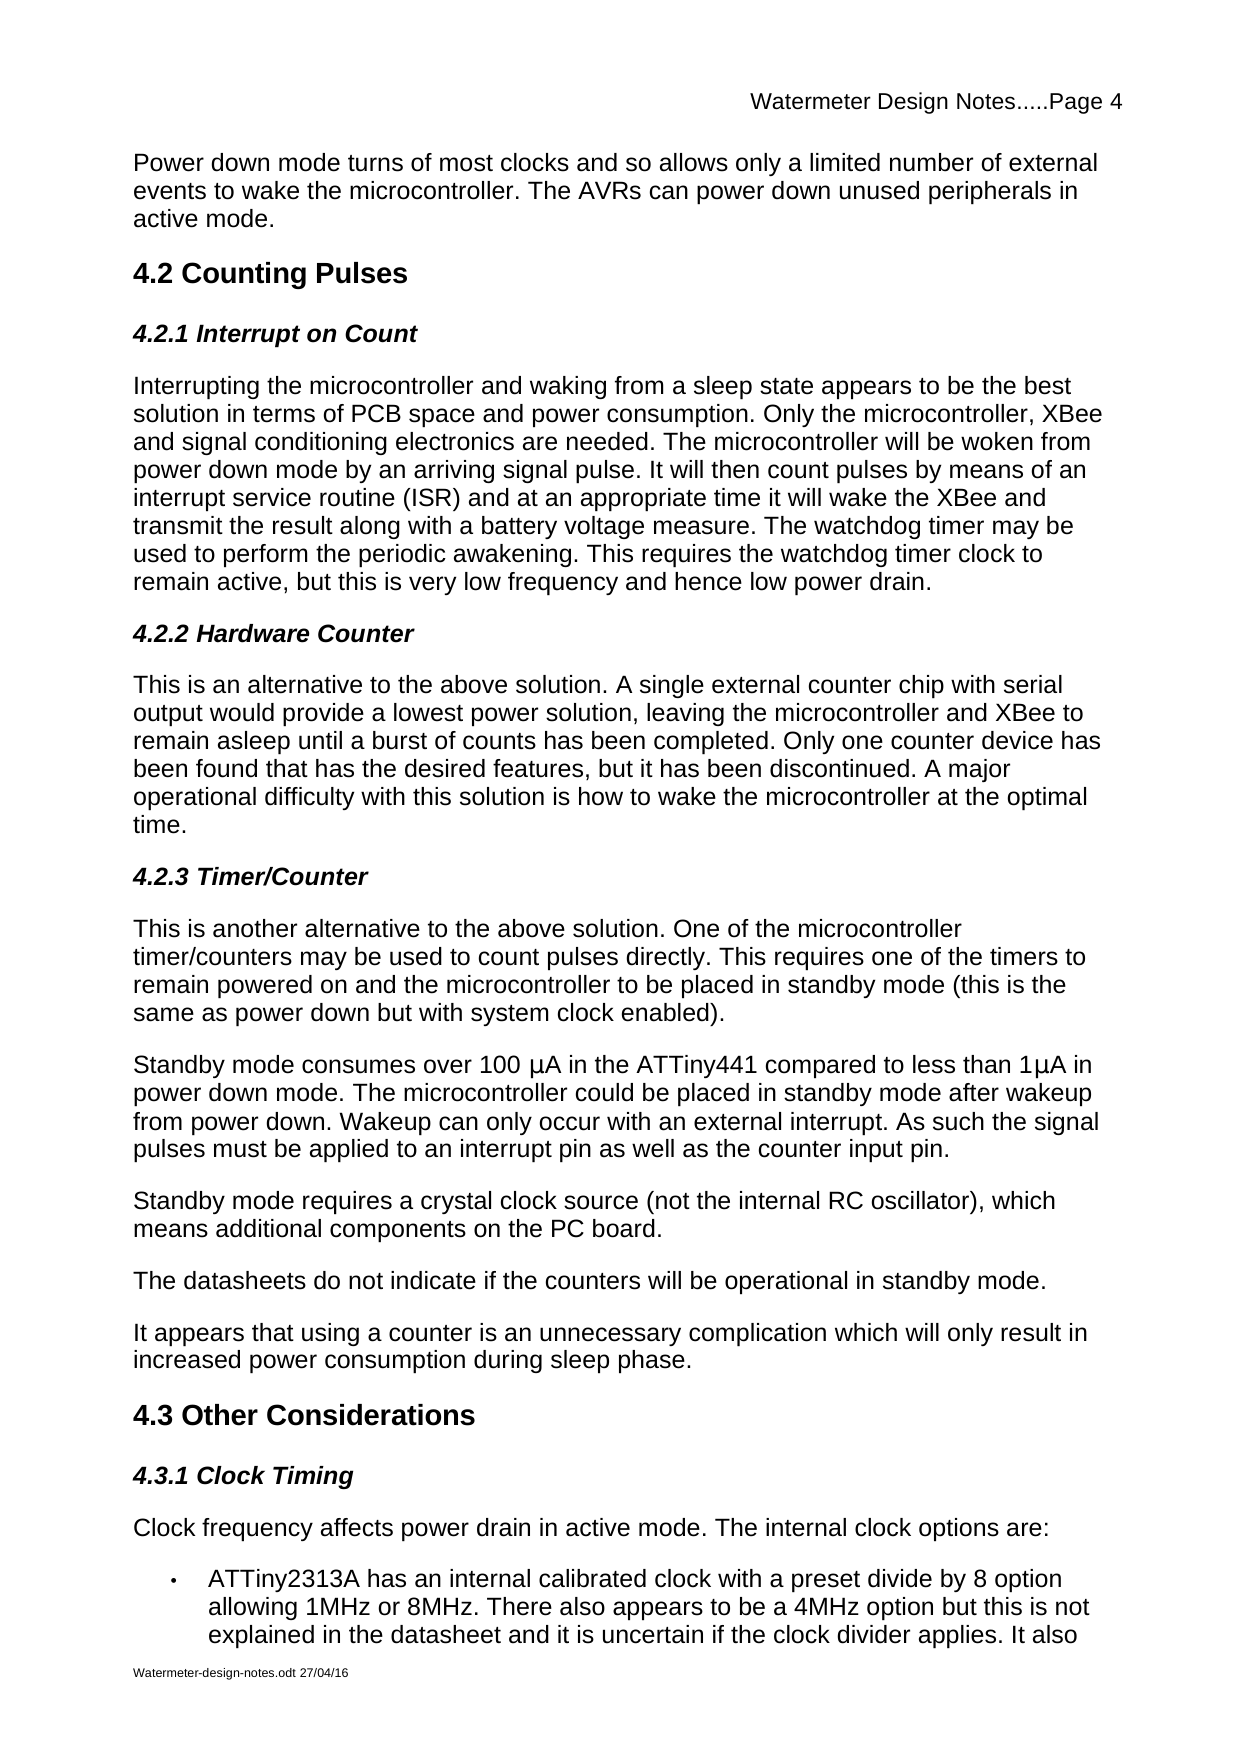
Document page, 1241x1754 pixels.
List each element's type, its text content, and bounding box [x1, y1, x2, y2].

subtitle Timer/Counter [133, 863, 1123, 891]
text Standby mode requires a crystal clock source (not the internal RC oscillator), which means additional components on the PC board. [133, 1187, 1123, 1243]
text It appears that using a counter is an unnecessary complication which will only result in increased power consumption during sleep phase. [133, 1318, 1123, 1374]
subtitle Clock Timing [133, 1462, 1123, 1490]
text The datasheets do not indicate if the counters will be operational in standby mode. [133, 1267, 1123, 1295]
text This is another alternative to the above solution. One of the microcontroller timer/counters may be used to count pulses directly. This requires one of the timers to remain powered on and the microcontroller to be placed in standby mode (this is the same as power down but with system clock enabled). [133, 915, 1123, 1027]
subtitle Other Considerations [133, 1399, 1123, 1432]
text This is an alternative to the above solution. A single external counter chip with serial output would provide a lowest power solution, leaving the microcontroller and XBee to remain asleep until a burst of counts has been completed. Only one counter device has been found that has the desired features, but it has been discontinued. A major operational difficulty with this solution is how to wake the microcontroller at the optimal time. [133, 671, 1123, 839]
text Power down mode turns of most clocks and so allows only a limited number of external events to wake the microcontroller. The AVRs can power down unused peripherals in active mode. [133, 149, 1123, 233]
list ATTiny2313A has an internal calibrated clock with a preset divide by 8 option allowing 1MHz or 8MHz. There also appears to be a 4MHz option but this is not explained in the datasheet and it is uncertain if the clock divider applies. It also [170, 1565, 1123, 1649]
subtitle Counting Pulses [133, 257, 1123, 290]
subtitle Interrupt on Count [133, 320, 1123, 348]
text Standby mode consumes over 100 μA in the ATTiny441 compared to less than 1μA in power down mode. The microcontroller could be placed in standby mode after wakeup from power down. Wakeup can only occur with an external interrupt. As such the signal pulses must be applied to an interrupt pin as well as the counter input pin. [133, 1050, 1123, 1163]
text Clock frequency affects power drain in active mode. The internal clock options are: [133, 1513, 1123, 1542]
subtitle Hardware Counter [133, 619, 1123, 648]
text Interrupting the microcontroller and waking from a sleep state appears to be the best solution in terms of PCB space and power consumption. Only the microcontroller, XBee and signal conditioning electronics are needed. The microcontroller will be woken from power down mode by an arriving signal pulse. It will then count pulses by means of an interrupt service routine (ISR) and at an appropriate time it will wake the XBee and transmit the result along with a battery voltage measure. The watchdog timer may be used to perform the periodic awakening. This requires the watchdog timer clock to remain active, but this is very low frequency and hence low power drain. [133, 372, 1123, 596]
